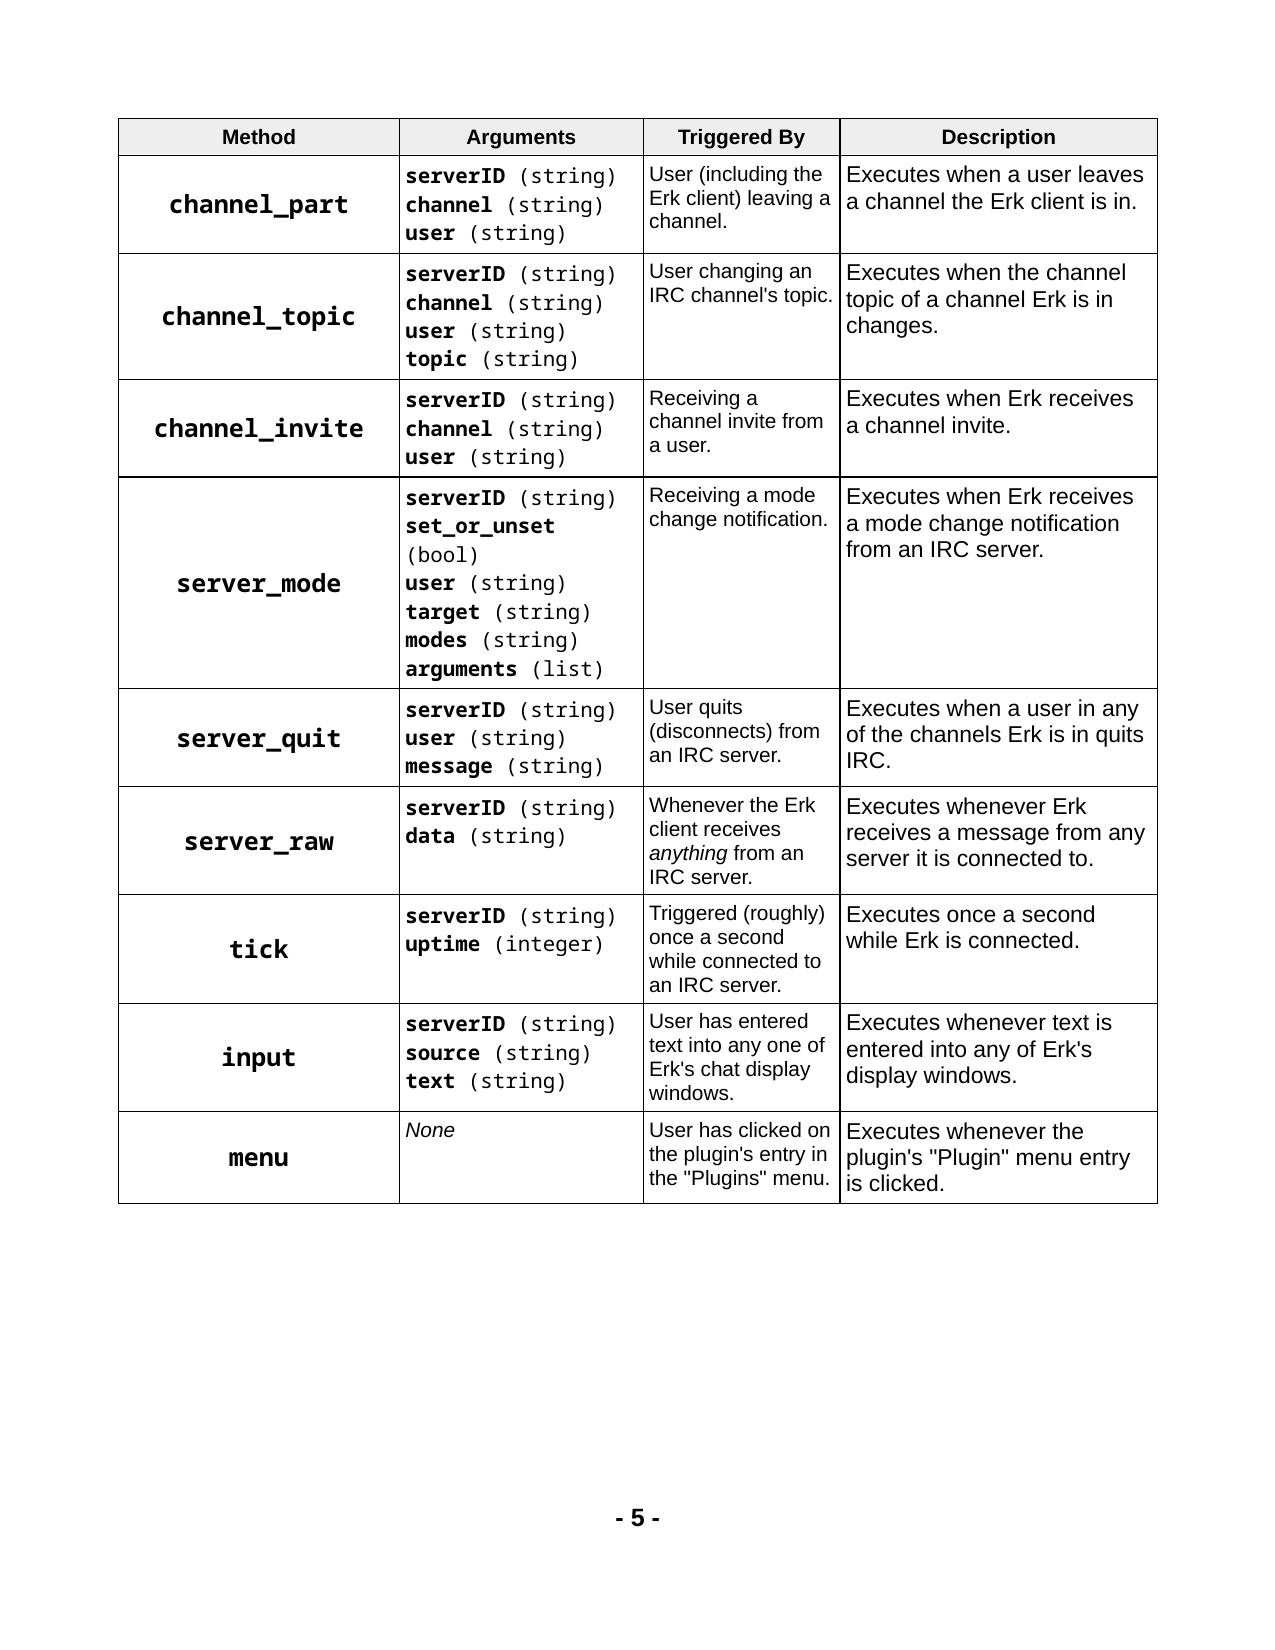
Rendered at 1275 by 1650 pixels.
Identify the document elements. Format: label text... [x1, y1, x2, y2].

table_cell menu [119, 1112, 399, 1202]
table_cell Executes when Erk receives a channel invite. [841, 380, 1157, 476]
table_header Method [119, 119, 399, 154]
table_cell Executes when Erk receives a mode change notification from an IRC server. [841, 478, 1157, 688]
table_cell User (including the Erk client) leaving a channel. [644, 156, 839, 252]
table_cell Triggered (roughly) once a second while connected to an IRC server. [644, 895, 839, 1002]
table_cell serverID (string) channel (string) user (string) [400, 380, 643, 476]
table_cell User changing an IRC channel's topic. [644, 254, 839, 379]
table_cell input [119, 1004, 399, 1111]
table_cell Whenever the Erk client receives anything from an IRC server. [644, 787, 839, 894]
table_cell Executes when a user leaves a channel the Erk client is in. [841, 156, 1157, 252]
table_cell User has clicked on the plugin's entry in the "Plugins" menu. [644, 1112, 839, 1202]
table_cell Receiving a channel invite from a user. [644, 380, 839, 476]
table_cell serverID (string) channel (string) user (string) topic (string) [400, 254, 643, 379]
table_cell server_raw [119, 787, 399, 894]
table_cell serverID (string) user (string) message (string) [400, 689, 643, 786]
table_cell serverID (string) source (string) text (string) [400, 1004, 643, 1111]
table_cell Executes whenever text is entered into any of Erk's display windows. [841, 1004, 1157, 1111]
table_cell Executes whenever Erk receives a message from any server it is connected to. [841, 787, 1157, 894]
table_cell Receiving a mode change notification. [644, 478, 839, 688]
table_cell server_mode [119, 478, 399, 688]
table_cell Executes when a user in any of the channels Erk is in quits IRC. [841, 689, 1157, 786]
table_cell serverID (string) data (string) [400, 787, 643, 894]
table_cell User has entered text into any one of Erk's chat display windows. [644, 1004, 839, 1111]
table_cell Executes once a second while Erk is connected. [841, 895, 1157, 1002]
table_cell serverID (string) uptime (integer) [400, 895, 643, 1002]
table_cell channel_topic [119, 254, 399, 379]
table_cell serverID (string) channel (string) user (string) [400, 156, 643, 252]
table_cell Executes when the channel topic of a channel Erk is in changes. [841, 254, 1157, 379]
table_cell None [400, 1112, 643, 1202]
table_cell tick [119, 895, 399, 1002]
table_cell channel_part [119, 156, 399, 252]
table_cell Executes whenever the plugin's "Plugin" menu entry is clicked. [841, 1112, 1157, 1202]
table_cell channel_invite [119, 380, 399, 476]
table_header Triggered By [644, 119, 839, 154]
table_cell server_quit [119, 689, 399, 786]
table_cell User quits (disconnects) from an IRC server. [644, 689, 839, 786]
table_header Description [841, 119, 1157, 154]
table_header Arguments [400, 119, 643, 154]
table_cell serverID (string) set_or_unset (bool) user (string) target (string) modes (string) arguments (list) [400, 478, 643, 688]
